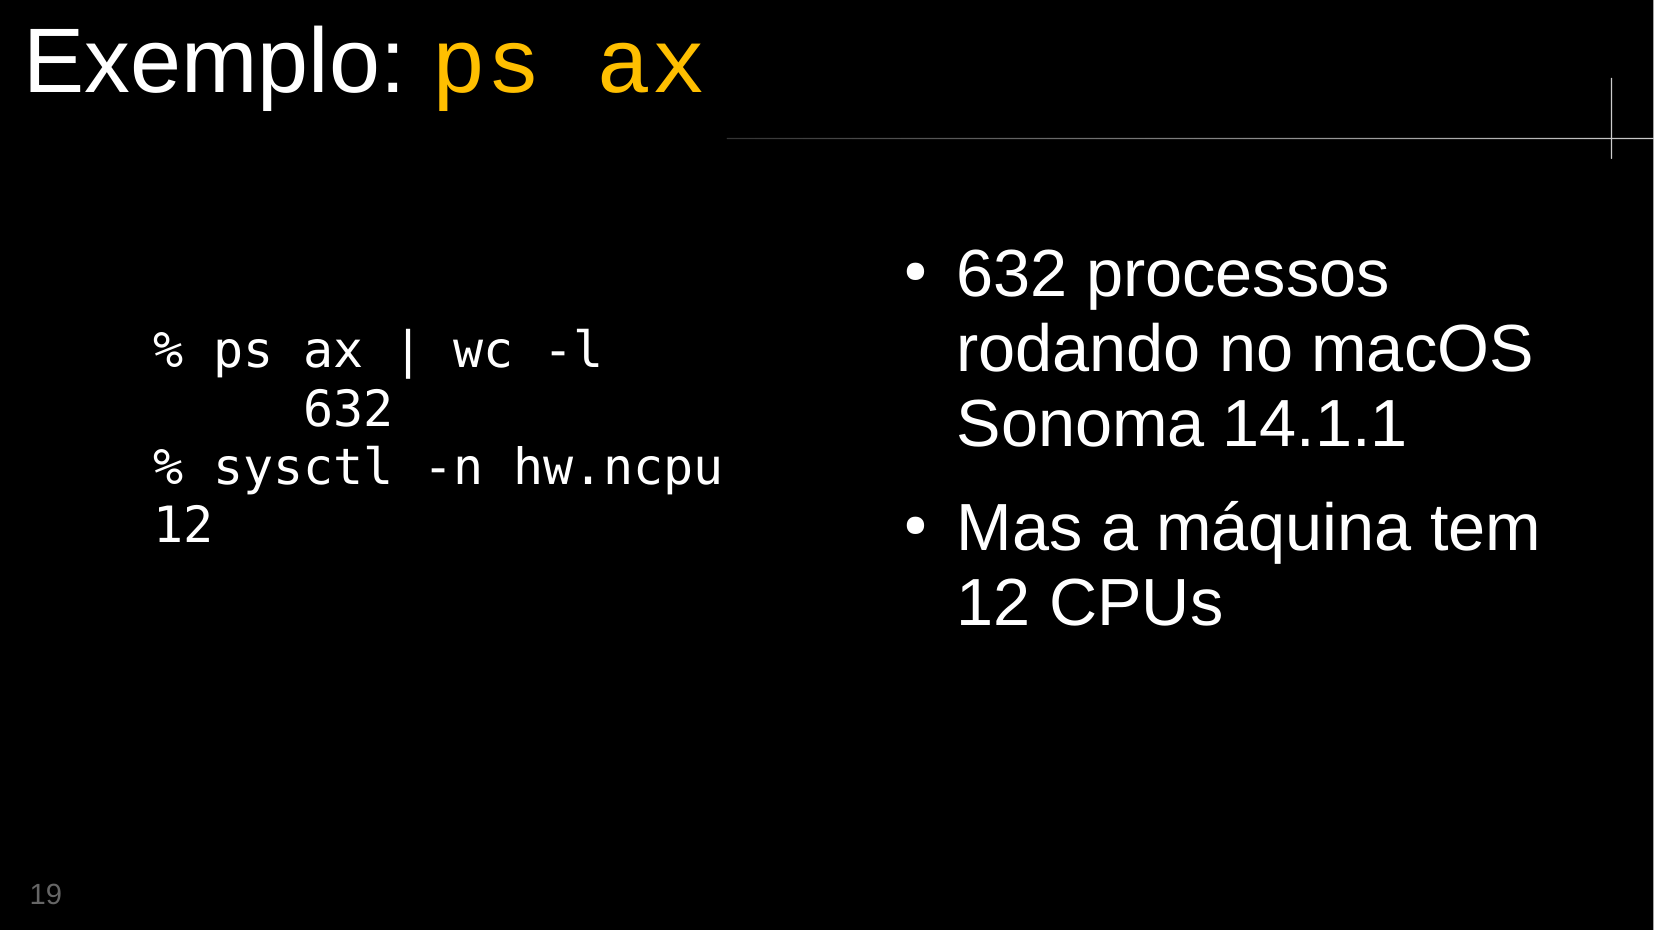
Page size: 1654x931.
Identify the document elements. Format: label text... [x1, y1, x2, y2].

list 632 processos rodando no macOS Sonoma 14.1.1 Mas a máquina tem 12 CPUs [885, 236, 1625, 798]
title Exemplo: ps ax [23, 9, 1589, 121]
text_box % ps ax | wc -l 632 % sysctl -n hw.ncpu 12 [138, 314, 739, 621]
